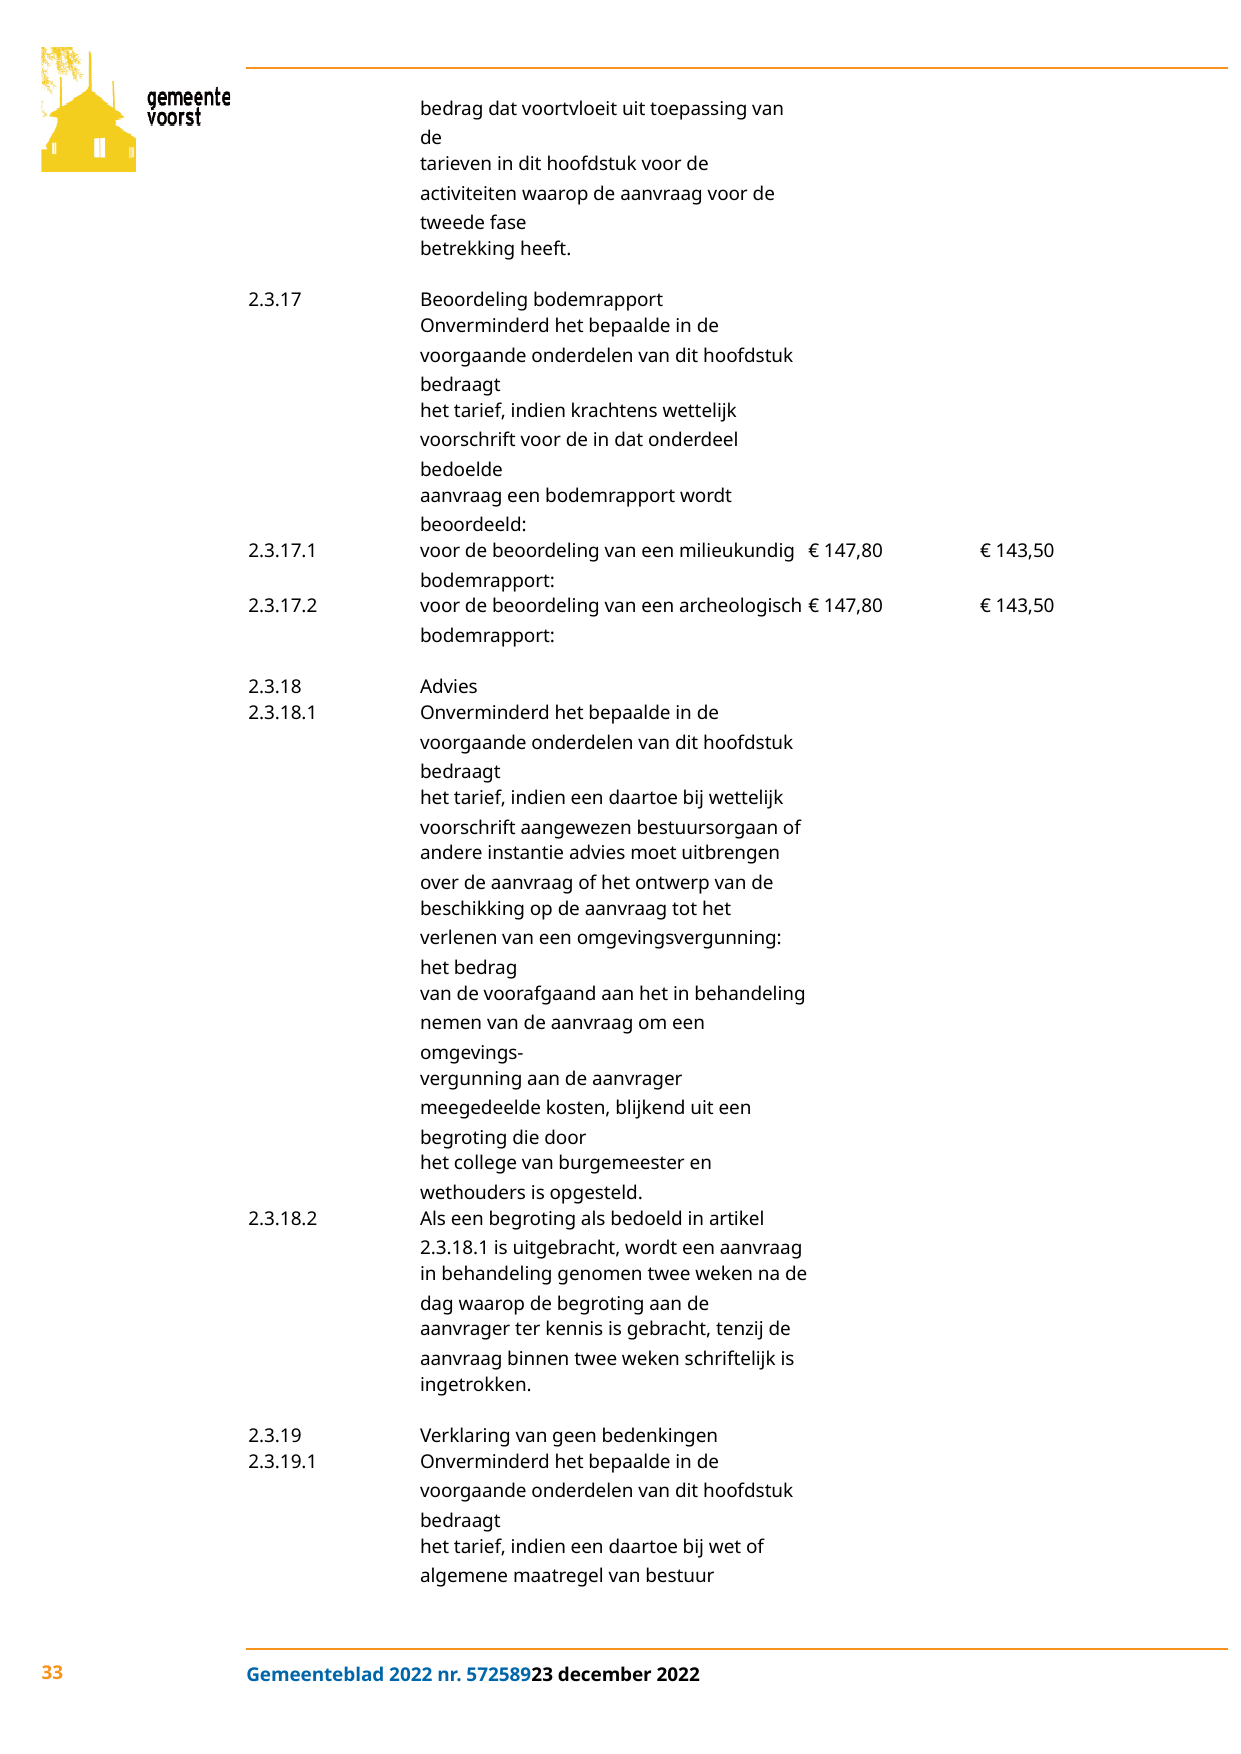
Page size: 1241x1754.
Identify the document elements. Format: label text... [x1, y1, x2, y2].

table_cell [808, 286, 980, 312]
table_cell [980, 150, 1152, 235]
table_cell het tarief, indien een daartoe bij wettelijk voorschrift aangewezen bestuursorgaan of [420, 784, 808, 839]
table_cell [248, 784, 420, 839]
table_cell het college van burgemeester en wethouders is opgesteld. [420, 1150, 808, 1205]
table_cell [980, 674, 1152, 699]
table_cell [808, 784, 980, 839]
table_cell Advies [420, 674, 808, 699]
table_cell [808, 95, 980, 150]
table_cell [980, 1316, 1152, 1371]
table_cell voor de beoordeling van een milieukundig bodemrapport: [420, 537, 808, 593]
table_cell [980, 397, 1152, 482]
table_cell [420, 1397, 808, 1422]
table_cell 2.3.19 [248, 1422, 420, 1448]
table_cell [980, 261, 1152, 286]
table_cell Beoordeling bodemrapport [420, 286, 808, 312]
table_cell [980, 1422, 1152, 1448]
table_cell 2.3.19.1 [248, 1448, 420, 1533]
table_cell 2.3.18.2 [248, 1205, 420, 1260]
table_cell [808, 312, 980, 397]
table_cell [808, 397, 980, 482]
table_cell [808, 980, 980, 1065]
table_cell [808, 1205, 980, 1260]
table_cell [808, 895, 980, 980]
table_cell [808, 840, 980, 895]
table_cell [808, 1260, 980, 1316]
table_cell Onverminderd het bepaalde in de voorgaande onderdelen van dit hoofdstuk bedraagt [420, 1448, 808, 1533]
table_cell aanvraag een bodemrapport wordt beoordeeld: [420, 482, 808, 537]
table_cell [248, 1397, 420, 1422]
table_cell [248, 1260, 420, 1316]
table_cell [980, 286, 1152, 312]
table_cell [808, 699, 980, 784]
table_cell betrekking heeft. [420, 235, 808, 261]
table_cell [980, 312, 1152, 397]
table_cell [808, 1533, 980, 1588]
table_cell [248, 1533, 420, 1588]
table_cell [980, 95, 1152, 150]
table_cell [980, 699, 1152, 784]
table_cell Onverminderd het bepaalde in de voorgaande onderdelen van dit hoofdstuk bedraagt [420, 699, 808, 784]
table_cell [248, 980, 420, 1065]
table_cell Verklaring van geen bedenkingen [420, 1422, 808, 1448]
table_cell [248, 482, 420, 537]
table_cell [980, 1065, 1152, 1149]
table_cell [980, 1397, 1152, 1422]
table_cell andere instantie advies moet uitbrengen over de aanvraag of het ontwerp van de [420, 840, 808, 895]
table_cell [980, 840, 1152, 895]
table_cell € 143,50 [980, 593, 1152, 648]
table_cell [980, 784, 1152, 839]
table_cell het tarief, indien een daartoe bij wet of algemene maatregel van bestuur [420, 1533, 808, 1588]
table_cell 2.3.18.1 [248, 699, 420, 784]
table_cell [980, 235, 1152, 261]
table_cell [808, 648, 980, 674]
table_cell [808, 261, 980, 286]
table_cell ingetrokken. [420, 1371, 808, 1397]
table_cell [808, 1150, 980, 1205]
table_cell in behandeling genomen twee weken na de dag waarop de begroting aan de [420, 1260, 808, 1316]
table_cell 2.3.17.2 [248, 593, 420, 648]
table_cell tarieven in dit hoofdstuk voor de activiteiten waarop de aanvraag voor de tweede fase [420, 150, 808, 235]
table_cell 2.3.18 [248, 674, 420, 699]
table_cell Onverminderd het bepaalde in de voorgaande onderdelen van dit hoofdstuk bedraagt [420, 312, 808, 397]
table_cell € 143,50 [980, 537, 1152, 593]
table_cell Als een begroting als bedoeld in artikel 2.3.18.1 is uitgebracht, wordt een aanvraag [420, 1205, 808, 1260]
table_cell [248, 1065, 420, 1149]
table_cell [248, 150, 420, 235]
table_cell 2.3.17.1 [248, 537, 420, 593]
table_cell € 147,80 [808, 593, 980, 648]
table_cell [248, 95, 420, 150]
table_cell [808, 1448, 980, 1533]
table_cell bedrag dat voortvloeit uit toepassing van de [420, 95, 808, 150]
table_cell het tarief, indien krachtens wettelijk voorschrift voor de in dat onderdeel bedoelde [420, 397, 808, 482]
table_cell [808, 1397, 980, 1422]
table_cell van de voorafgaand aan het in behandeling nemen van de aanvraag om een omgevings- [420, 980, 808, 1065]
table_cell [808, 674, 980, 699]
table_cell [248, 840, 420, 895]
table_cell [420, 261, 808, 286]
table_cell [248, 235, 420, 261]
table_cell [980, 1205, 1152, 1260]
table_cell [980, 1533, 1152, 1588]
table_cell [248, 312, 420, 397]
table_cell [248, 1316, 420, 1371]
table_cell aanvrager ter kennis is gebracht, tenzij de aanvraag binnen twee weken schriftelijk is [420, 1316, 808, 1371]
table_cell [248, 1150, 420, 1205]
table_cell [808, 1422, 980, 1448]
table_cell [248, 261, 420, 286]
picture [41, 47, 231, 172]
table_cell [808, 150, 980, 235]
table_cell [808, 1371, 980, 1397]
table_cell [808, 1316, 980, 1371]
table_cell [980, 1260, 1152, 1316]
table_cell [420, 648, 808, 674]
table_cell [980, 648, 1152, 674]
table_cell [980, 482, 1152, 537]
table_cell [248, 895, 420, 980]
table_cell € 147,80 [808, 537, 980, 593]
table_cell [248, 648, 420, 674]
table_cell [248, 1371, 420, 1397]
table_cell [808, 235, 980, 261]
table_cell [980, 980, 1152, 1065]
table_cell beschikking op de aanvraag tot het verlenen van een omgevingsvergunning: het bedrag [420, 895, 808, 980]
table_cell [980, 895, 1152, 980]
table_cell [808, 1065, 980, 1149]
table_cell [980, 1448, 1152, 1533]
table_cell [980, 1371, 1152, 1397]
table_cell 2.3.17 [248, 286, 420, 312]
table_cell vergunning aan de aanvrager meegedeelde kosten, blijkend uit een begroting die door [420, 1065, 808, 1149]
table_cell [808, 482, 980, 537]
table_cell [248, 397, 420, 482]
table_cell voor de beoordeling van een archeologisch bodemrapport: [420, 593, 808, 648]
table_cell [980, 1150, 1152, 1205]
